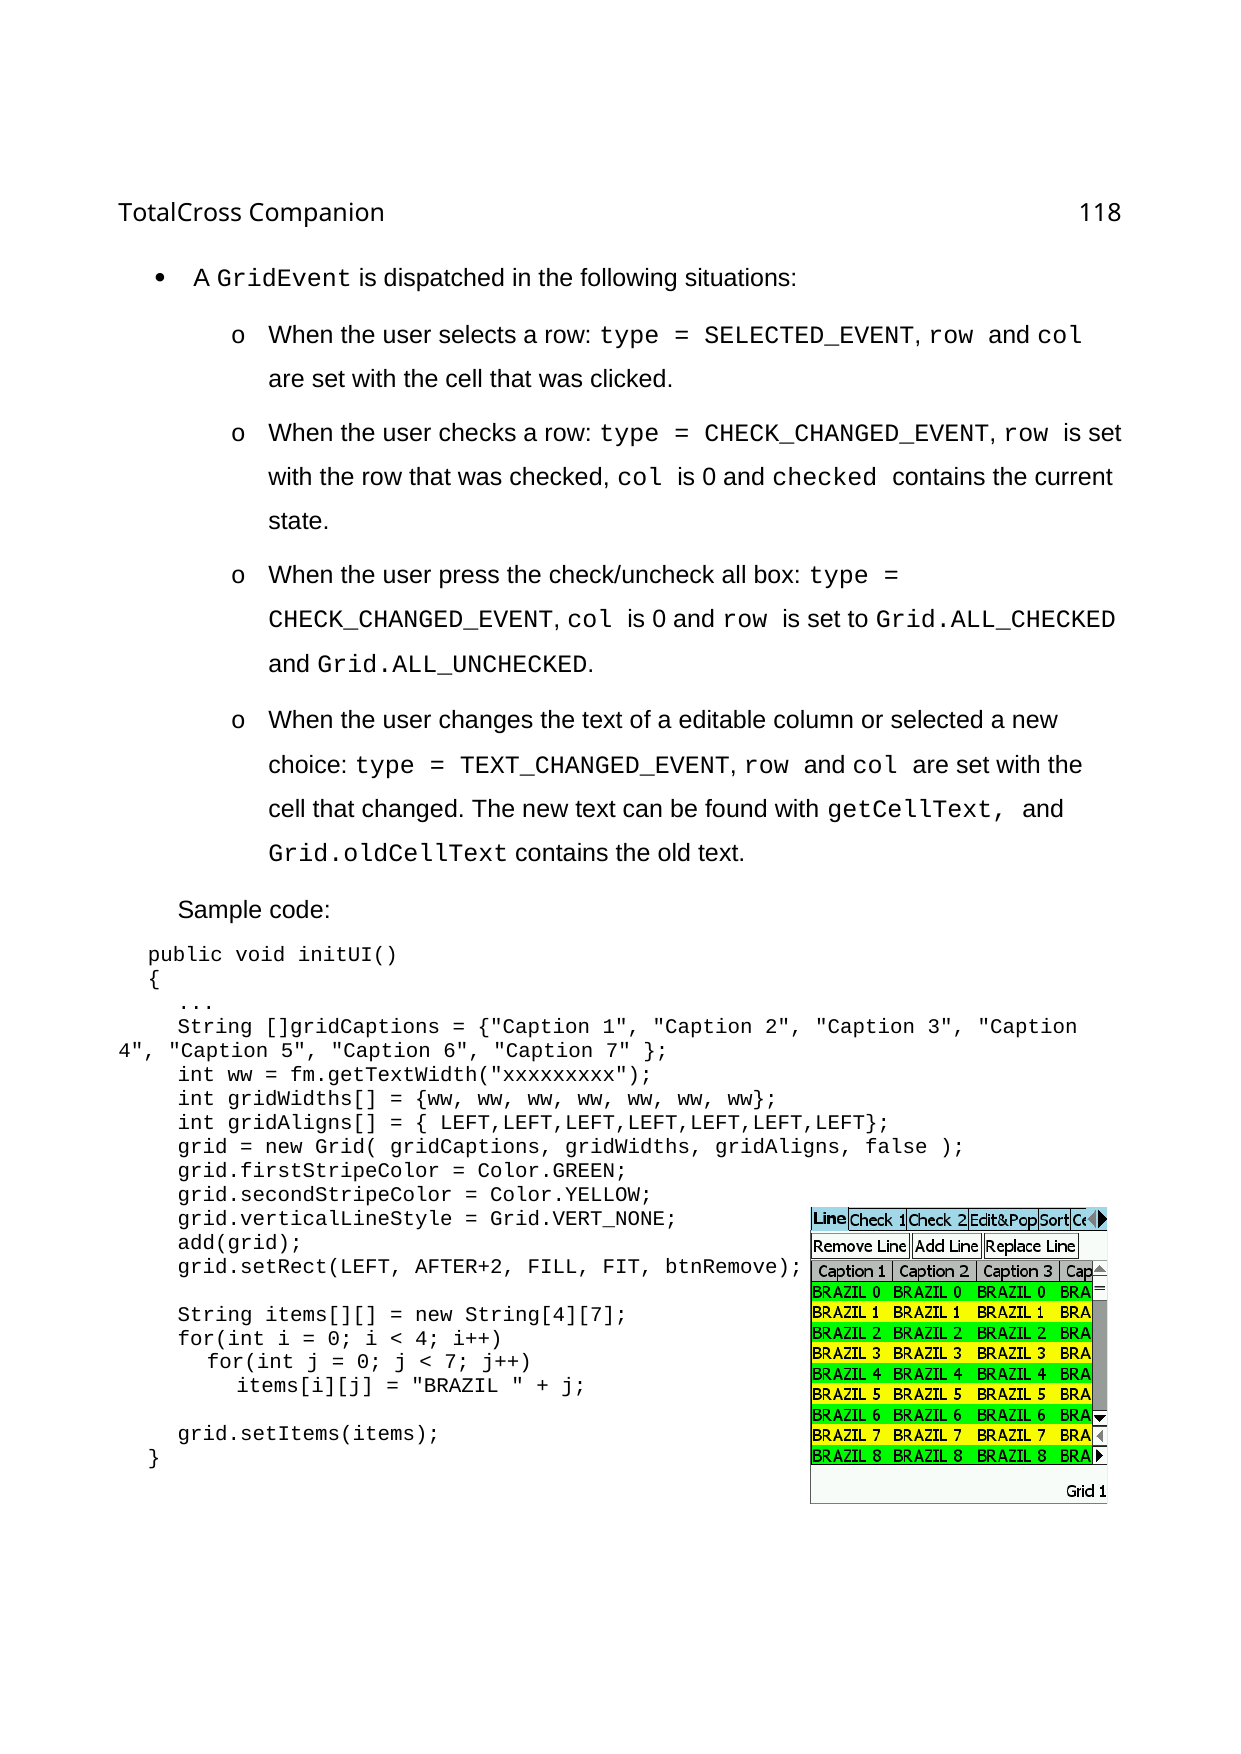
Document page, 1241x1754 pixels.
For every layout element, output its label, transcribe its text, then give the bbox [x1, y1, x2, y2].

text String items[][] = new String[4][7]; [118, 1303, 809, 1327]
text grid.verticalLineStyle = Grid.VERT_NONE; [118, 1208, 809, 1232]
list When the user selects a row: type = SELECTED_EVENT, row and col are set with the cell that was clicked. [231, 321, 1122, 393]
text public void initUI() { ... [118, 944, 1122, 1016]
text grid.setItems(items); } [118, 1423, 809, 1471]
text int ww = fm.getTextWidth("xxxxxxxxx"); [118, 1064, 1122, 1088]
text grid = new Grid( gridCaptions, gridWidths, gridAligns, false ); [118, 1136, 1122, 1160]
text int gridAligns[] = { LEFT,LEFT,LEFT,LEFT,LEFT,LEFT,LEFT}; [118, 1112, 1122, 1136]
list When the user checks a row: type = CHECK_CHANGED_EVENT, row is set with the row that was checked, col is 0 and checked contains the current state. [231, 419, 1122, 535]
text [1109, 1423, 1122, 1471]
picture [810, 1207, 1108, 1504]
text Sample code: [118, 896, 1122, 924]
text String []gridCaptions = {"Caption 1", "Caption 2", "Caption 3", "Caption 4", "Caption 5", "Caption 6", "Caption 7" }; [118, 1016, 1122, 1064]
text add(grid); [118, 1232, 809, 1256]
text grid.firstStripeColor = Color.GREEN; [118, 1160, 1122, 1184]
text grid.secondStripeColor = Color.YELLOW; [118, 1184, 1122, 1208]
list A GridEvent is dispatched in the following situations: [156, 264, 1122, 294]
text int gridWidths[] = {ww, ww, ww, ww, ww, ww, ww}; [118, 1088, 1122, 1112]
text grid.setRect(LEFT, AFTER+2, FILL, FIT, btnRemove); [118, 1256, 809, 1279]
list When the user press the check/uncheck all box: type = CHECK_CHANGED_EVENT, col is 0 and row is set to Grid.ALL_CHECKED and Grid.ALL_UNCHECKED. [231, 561, 1122, 679]
text for(int j = 0; j < 7; j++) [118, 1351, 809, 1375]
text for(int i = 0; i < 4; i++) [118, 1327, 809, 1351]
text [1109, 1232, 1122, 1256]
text items[i][j] = "BRAZIL " + j; [118, 1375, 809, 1399]
list When the user changes the text of a editable column or selected a new choice: type = TEXT_CHANGED_EVENT, row and col are set with the cell that changed. The new text can be found with getCellText, and Grid.oldCellText contains the old text. [231, 706, 1122, 869]
